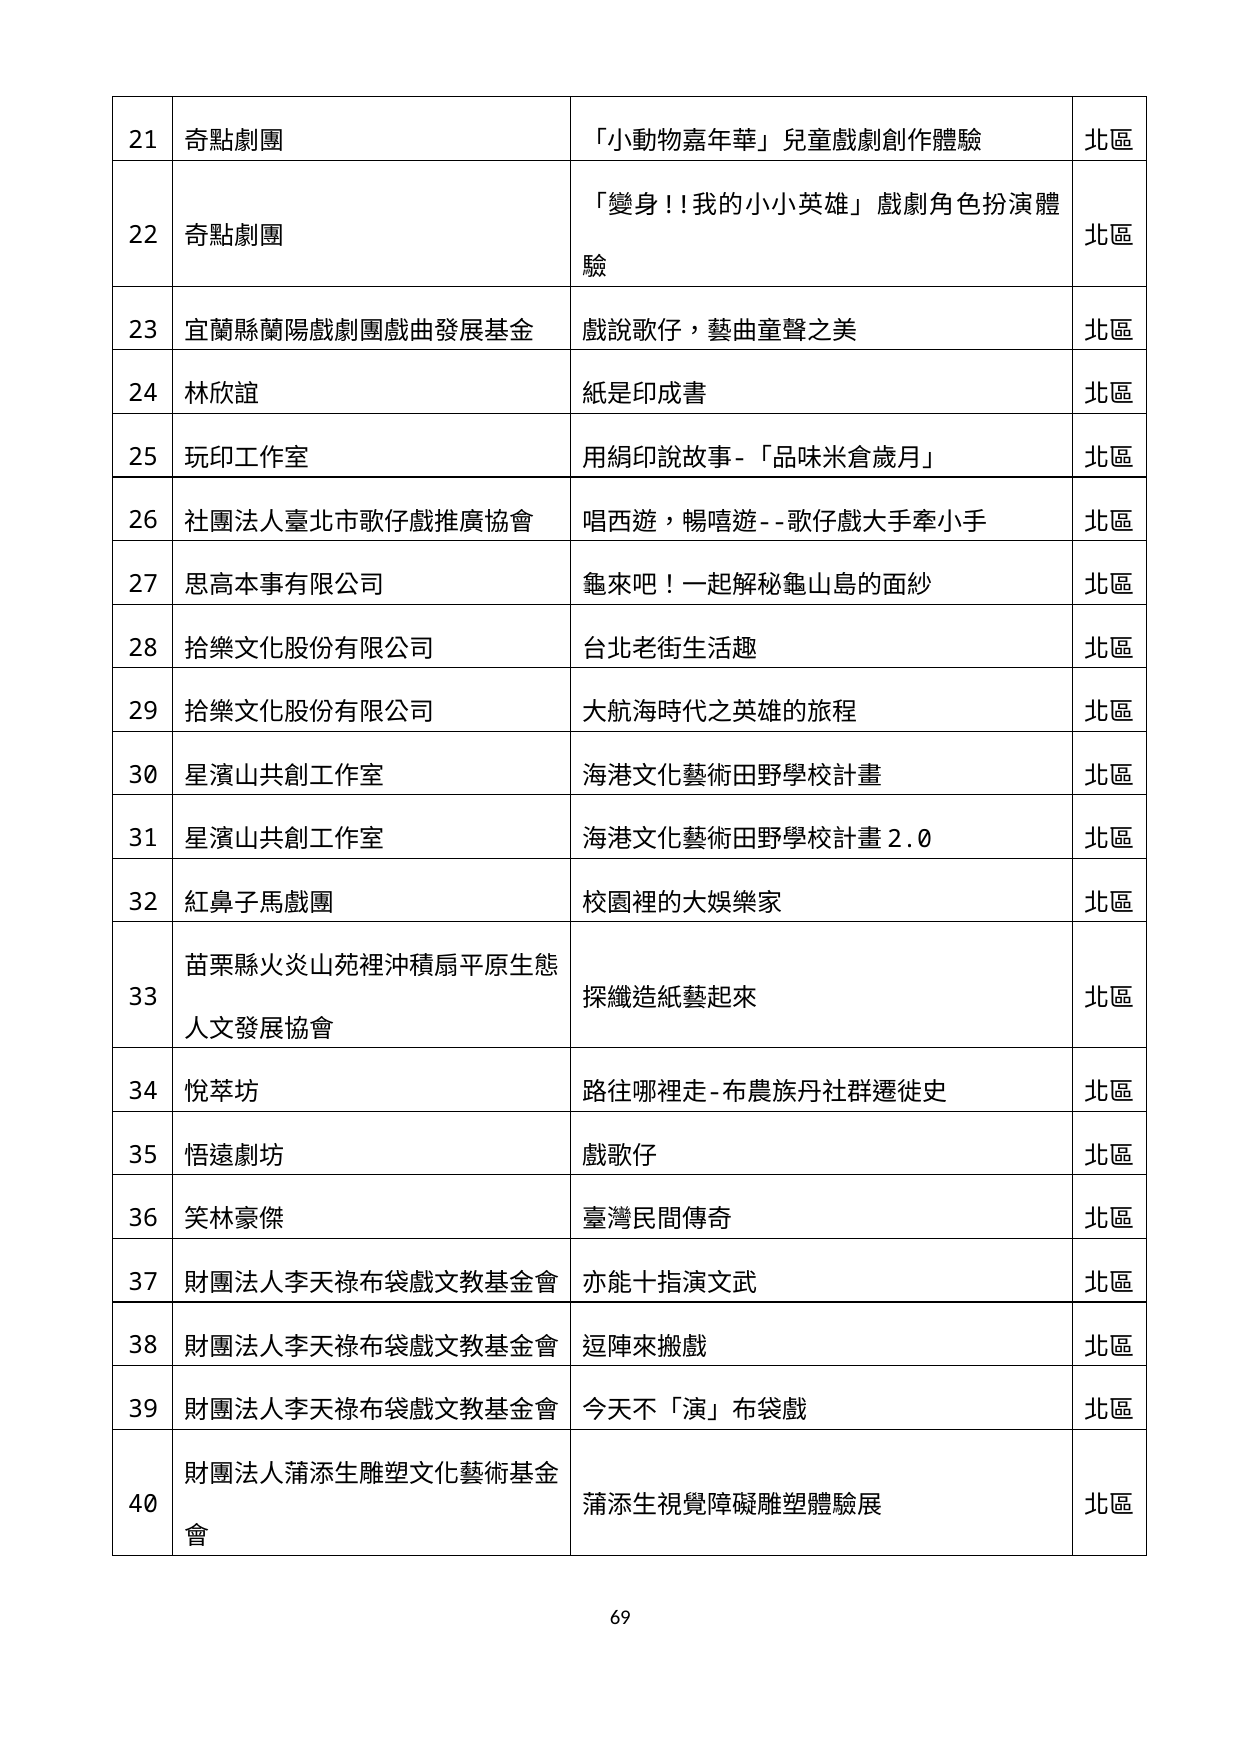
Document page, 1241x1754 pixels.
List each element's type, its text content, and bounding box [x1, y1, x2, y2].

table_cell 36 [113, 1175, 172, 1238]
table_cell 北區 [1073, 922, 1146, 1047]
table_cell 北區 [1073, 1112, 1146, 1174]
table_cell 宜蘭縣蘭陽戲劇團戲曲發展基金 [173, 287, 570, 349]
table_cell 30 [113, 732, 172, 794]
table_cell 39 [113, 1366, 172, 1428]
table_cell 北區 [1073, 414, 1146, 476]
table_cell 北區 [1073, 541, 1146, 603]
table_cell 北區 [1073, 1366, 1146, 1428]
table_cell 星濱山共創工作室 [173, 732, 570, 794]
table_cell 31 [113, 795, 172, 858]
table_cell 北區 [1073, 287, 1146, 349]
table_cell 21 [113, 97, 172, 160]
table_cell 北區 [1073, 795, 1146, 858]
table_cell 北區 [1073, 859, 1146, 921]
table_cell 探纖造紙藝起來 [571, 922, 1072, 1047]
table_cell 24 [113, 350, 172, 413]
table_cell 校園裡的大娛樂家 [571, 859, 1072, 921]
table_cell 25 [113, 414, 172, 476]
table_cell 蒲添生視覺障礙雕塑體驗展 [571, 1430, 1072, 1554]
table_cell 龜來吧！一起解秘龜山島的面紗 [571, 541, 1072, 603]
table_cell 北區 [1073, 97, 1146, 160]
table_cell 台北老街生活趣 [571, 605, 1072, 667]
table_cell 星濱山共創工作室 [173, 795, 570, 858]
table_cell 拾樂文化股份有限公司 [173, 668, 570, 731]
table_cell 玩印工作室 [173, 414, 570, 476]
table_cell 拾樂文化股份有限公司 [173, 605, 570, 667]
table_cell 林欣誼 [173, 350, 570, 413]
table_cell 37 [113, 1239, 172, 1301]
table_cell 27 [113, 541, 172, 603]
table_cell 今天不「演」布袋戲 [571, 1366, 1072, 1428]
table_cell 22 [113, 161, 172, 286]
table_cell 北區 [1073, 350, 1146, 413]
table_cell 社團法人臺北市歌仔戲推廣協會 [173, 478, 570, 540]
table_cell 北區 [1073, 668, 1146, 731]
table_cell 北區 [1073, 1239, 1146, 1301]
table_cell 思高本事有限公司 [173, 541, 570, 603]
table_cell 33 [113, 922, 172, 1047]
table_cell 紅鼻子馬戲團 [173, 859, 570, 921]
table_cell 臺灣民間傳奇 [571, 1175, 1072, 1238]
table_cell 悅萃坊 [173, 1048, 570, 1111]
table_cell 唱西遊，暢嘻遊--歌仔戲大手牽小手 [571, 478, 1072, 540]
table_cell 戲說歌仔，藝曲童聲之美 [571, 287, 1072, 349]
table_cell 海港文化藝術田野學校計畫 [571, 732, 1072, 794]
table_cell 戲歌仔 [571, 1112, 1072, 1174]
table_cell 34 [113, 1048, 172, 1111]
table_cell 笑林豪傑 [173, 1175, 570, 1238]
table_cell 35 [113, 1112, 172, 1174]
table_cell 26 [113, 478, 172, 540]
table_cell 28 [113, 605, 172, 667]
table_cell 紙是印成書 [571, 350, 1072, 413]
table_cell 財團法人李天祿布袋戲文教基金會 [173, 1303, 570, 1365]
table_cell 北區 [1073, 1175, 1146, 1238]
table_cell 40 [113, 1430, 172, 1554]
table_cell 23 [113, 287, 172, 349]
table_cell 北區 [1073, 1430, 1146, 1554]
table_cell 財團法人李天祿布袋戲文教基金會 [173, 1366, 570, 1428]
table_cell 奇點劇團 [173, 97, 570, 160]
table_cell 「變身!!我的小小英雄」戲劇角色扮演體驗 [571, 161, 1072, 286]
table_cell 32 [113, 859, 172, 921]
table_cell 悟遠劇坊 [173, 1112, 570, 1174]
table_cell 北區 [1073, 478, 1146, 540]
table_cell 逗陣來搬戲 [571, 1303, 1072, 1365]
table_cell 路往哪裡走-布農族丹社群遷徙史 [571, 1048, 1072, 1111]
table_cell 海港文化藝術田野學校計畫2.0 [571, 795, 1072, 858]
table_cell 北區 [1073, 161, 1146, 286]
table_cell 亦能十指演文武 [571, 1239, 1072, 1301]
table_cell 大航海時代之英雄的旅程 [571, 668, 1072, 731]
table_cell 北區 [1073, 605, 1146, 667]
table_cell 北區 [1073, 732, 1146, 794]
table_cell 北區 [1073, 1303, 1146, 1365]
table_cell 北區 [1073, 1048, 1146, 1111]
table_cell 29 [113, 668, 172, 731]
table_cell 奇點劇團 [173, 161, 570, 286]
table_cell 財團法人蒲添生雕塑文化藝術基金會 [173, 1430, 570, 1554]
table_cell 財團法人李天祿布袋戲文教基金會 [173, 1239, 570, 1301]
table_cell 用絹印說故事-「品味米倉歲月」 [571, 414, 1072, 476]
table_cell 38 [113, 1303, 172, 1365]
table_cell 「小動物嘉年華」兒童戲劇創作體驗 [571, 97, 1072, 160]
table_cell 苗栗縣火炎山苑裡沖積扇平原生態人文發展協會 [173, 922, 570, 1047]
